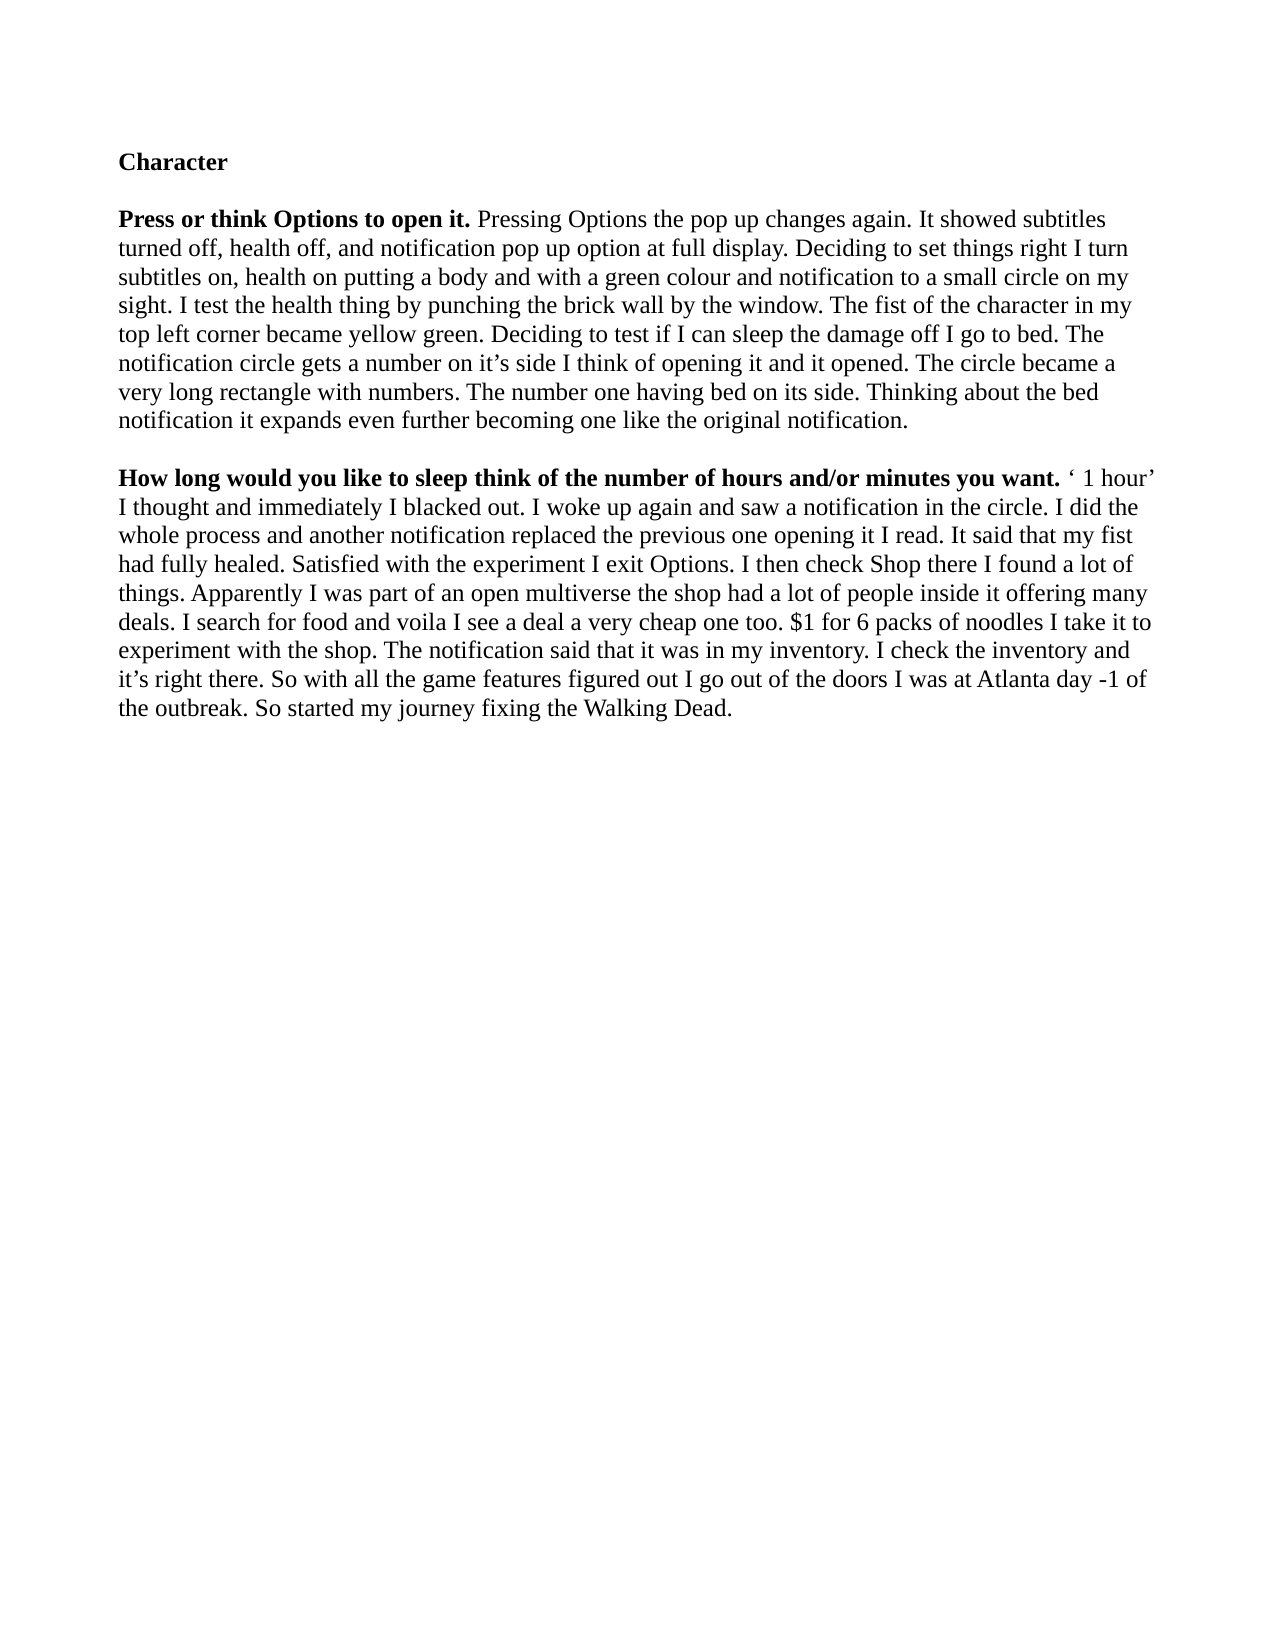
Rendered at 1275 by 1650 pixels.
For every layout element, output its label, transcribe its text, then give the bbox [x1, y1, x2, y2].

text Character [118, 147, 1157, 176]
text Press or think Options to open it. Pressing Options the pop up changes again. It showed subtitles turned off, health off, and notification pop up option at full display. Deciding to set things right I turn subtitles on, health on putting a body and with a green colour and notification to a small circle on my sight. I test the health thing by punching the brick wall by the window. The fist of the character in my top left corner became yellow green. Deciding to test if I can sleep the damage off I go to bed. The notification circle gets a number on it’s side I think of opening it and it opened. The circle became a very long rectangle with numbers. The number one having bed on its side. Thinking about the bed notification it expands even further becoming one like the original notification. [118, 204, 1157, 434]
text How long would you like to sleep think of the number of hours and/or minutes you want. ‘ 1 hour’ I thought and immediately I blacked out. I woke up again and saw a notification in the circle. I did the whole process and another notification replaced the previous one opening it I read. It said that my fist had fully healed. Satisfied with the experiment I exit Options. I then check Shop there I found a lot of things. Apparently I was part of an open multiverse the shop had a lot of people inside it offering many deals. I search for food and voila I see a deal a very cheap one too. $1 for 6 packs of noodles I take it to experiment with the shop. The notification said that it was in my inventory. I check the inventory and it’s right there. So with all the game features figured out I go out of the doors I was at Atlanta day -1 of the outbreak. So started my journey fixing the Walking Dead. [118, 463, 1157, 722]
